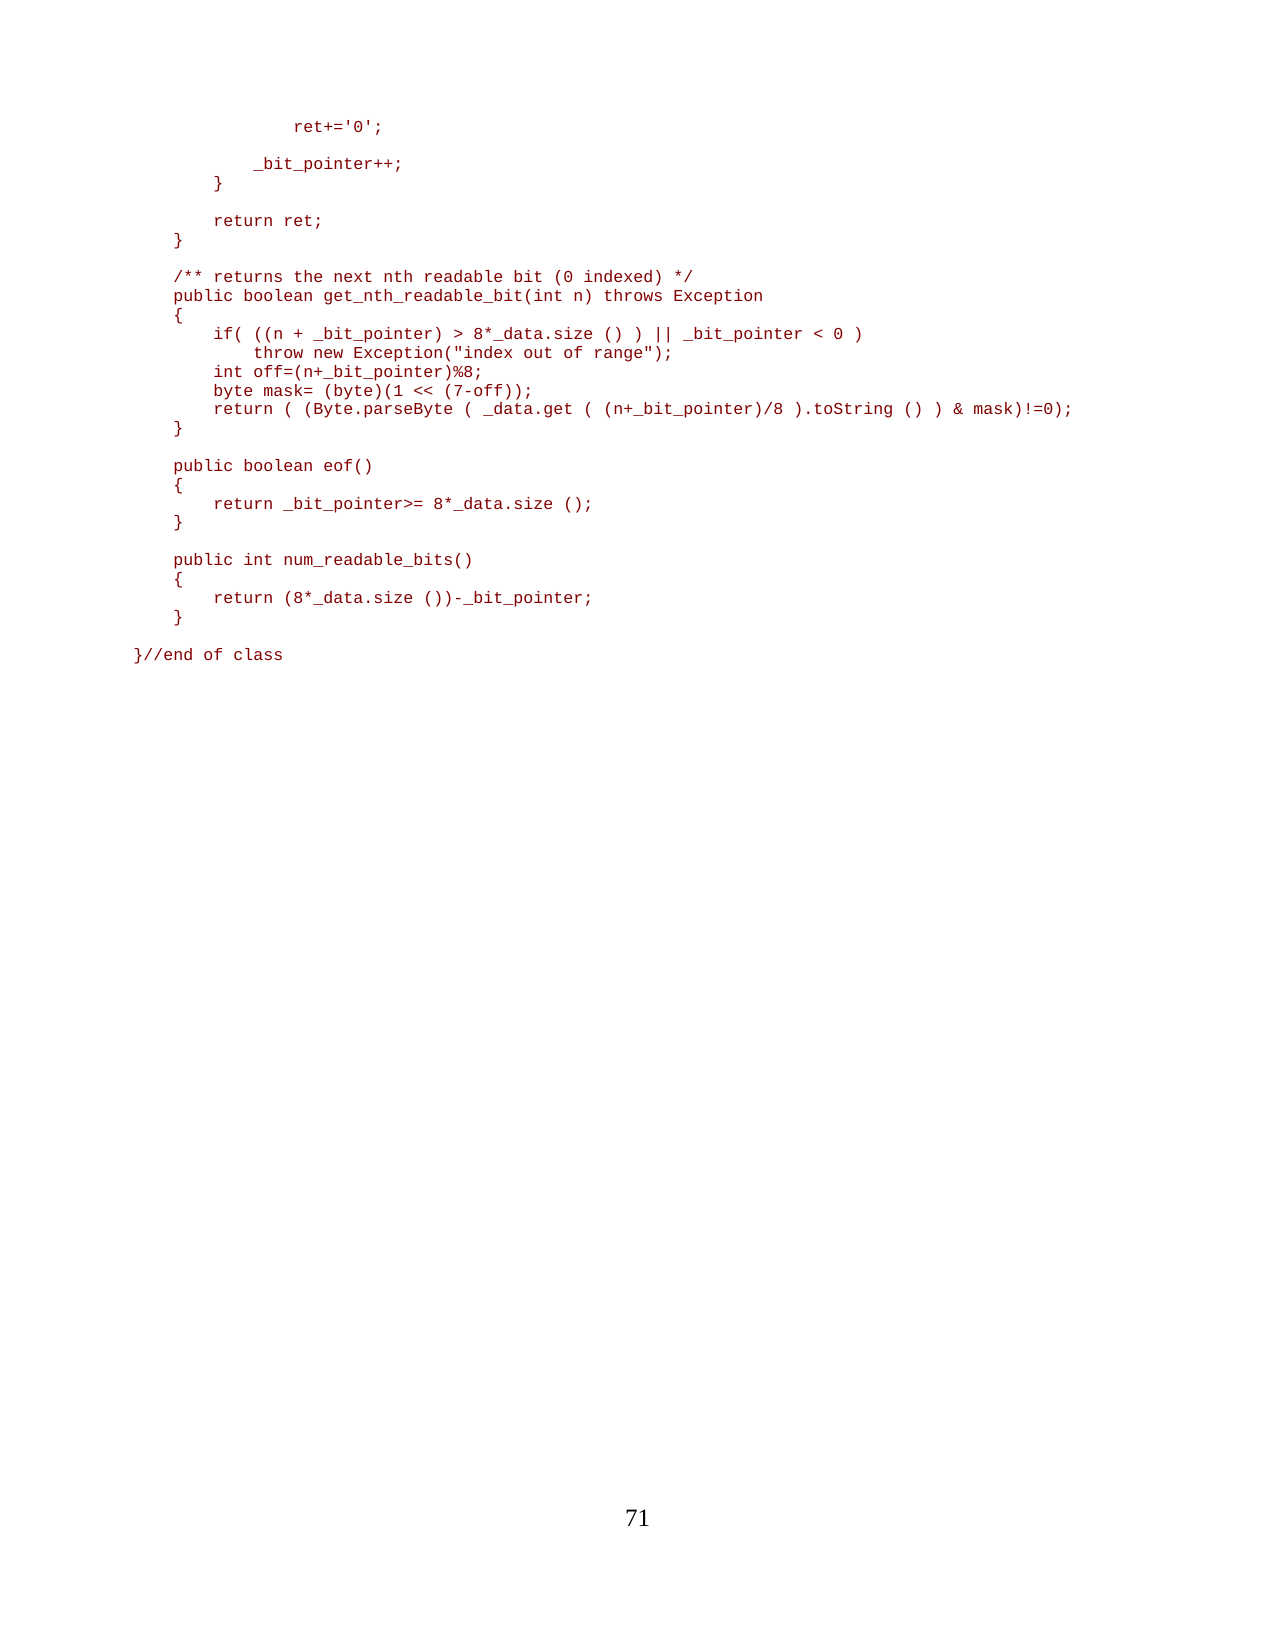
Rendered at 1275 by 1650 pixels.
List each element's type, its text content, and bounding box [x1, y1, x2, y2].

text }//end of class [133, 646, 1157, 665]
text { [133, 307, 1157, 326]
text return _bit_pointer>= 8*_data.size (); [133, 495, 1157, 514]
text byte mask= (byte)(1 << (7-off)); [133, 382, 1157, 401]
text /** returns the next nth readable bit (0 indexed) */ [133, 269, 1157, 288]
text return ( (Byte.parseByte ( _data.get ( (n+_bit_pointer)/8 ).toString () ) & mask)!=0); [133, 401, 1157, 420]
text return ret; [133, 212, 1157, 231]
text public int num_readable_bits() [133, 552, 1157, 571]
text public boolean eof() [133, 457, 1157, 476]
text public boolean get_nth_readable_bit(int n) throws Exception [133, 288, 1157, 307]
text int off=(n+_bit_pointer)%8; [133, 363, 1157, 382]
text } [133, 514, 1157, 533]
text throw new Exception("index out of range"); [133, 344, 1157, 363]
text { [133, 571, 1157, 589]
text ret+='0'; [133, 118, 1157, 137]
text } [133, 231, 1157, 250]
text return (8*_data.size ())-_bit_pointer; [133, 589, 1157, 608]
text if( ((n + _bit_pointer) > 8*_data.size () ) || _bit_pointer < 0 ) [133, 326, 1157, 344]
text { [133, 476, 1157, 495]
text } [133, 420, 1157, 439]
text } [133, 175, 1157, 193]
text _bit_pointer++; [133, 156, 1157, 175]
text } [133, 608, 1157, 627]
